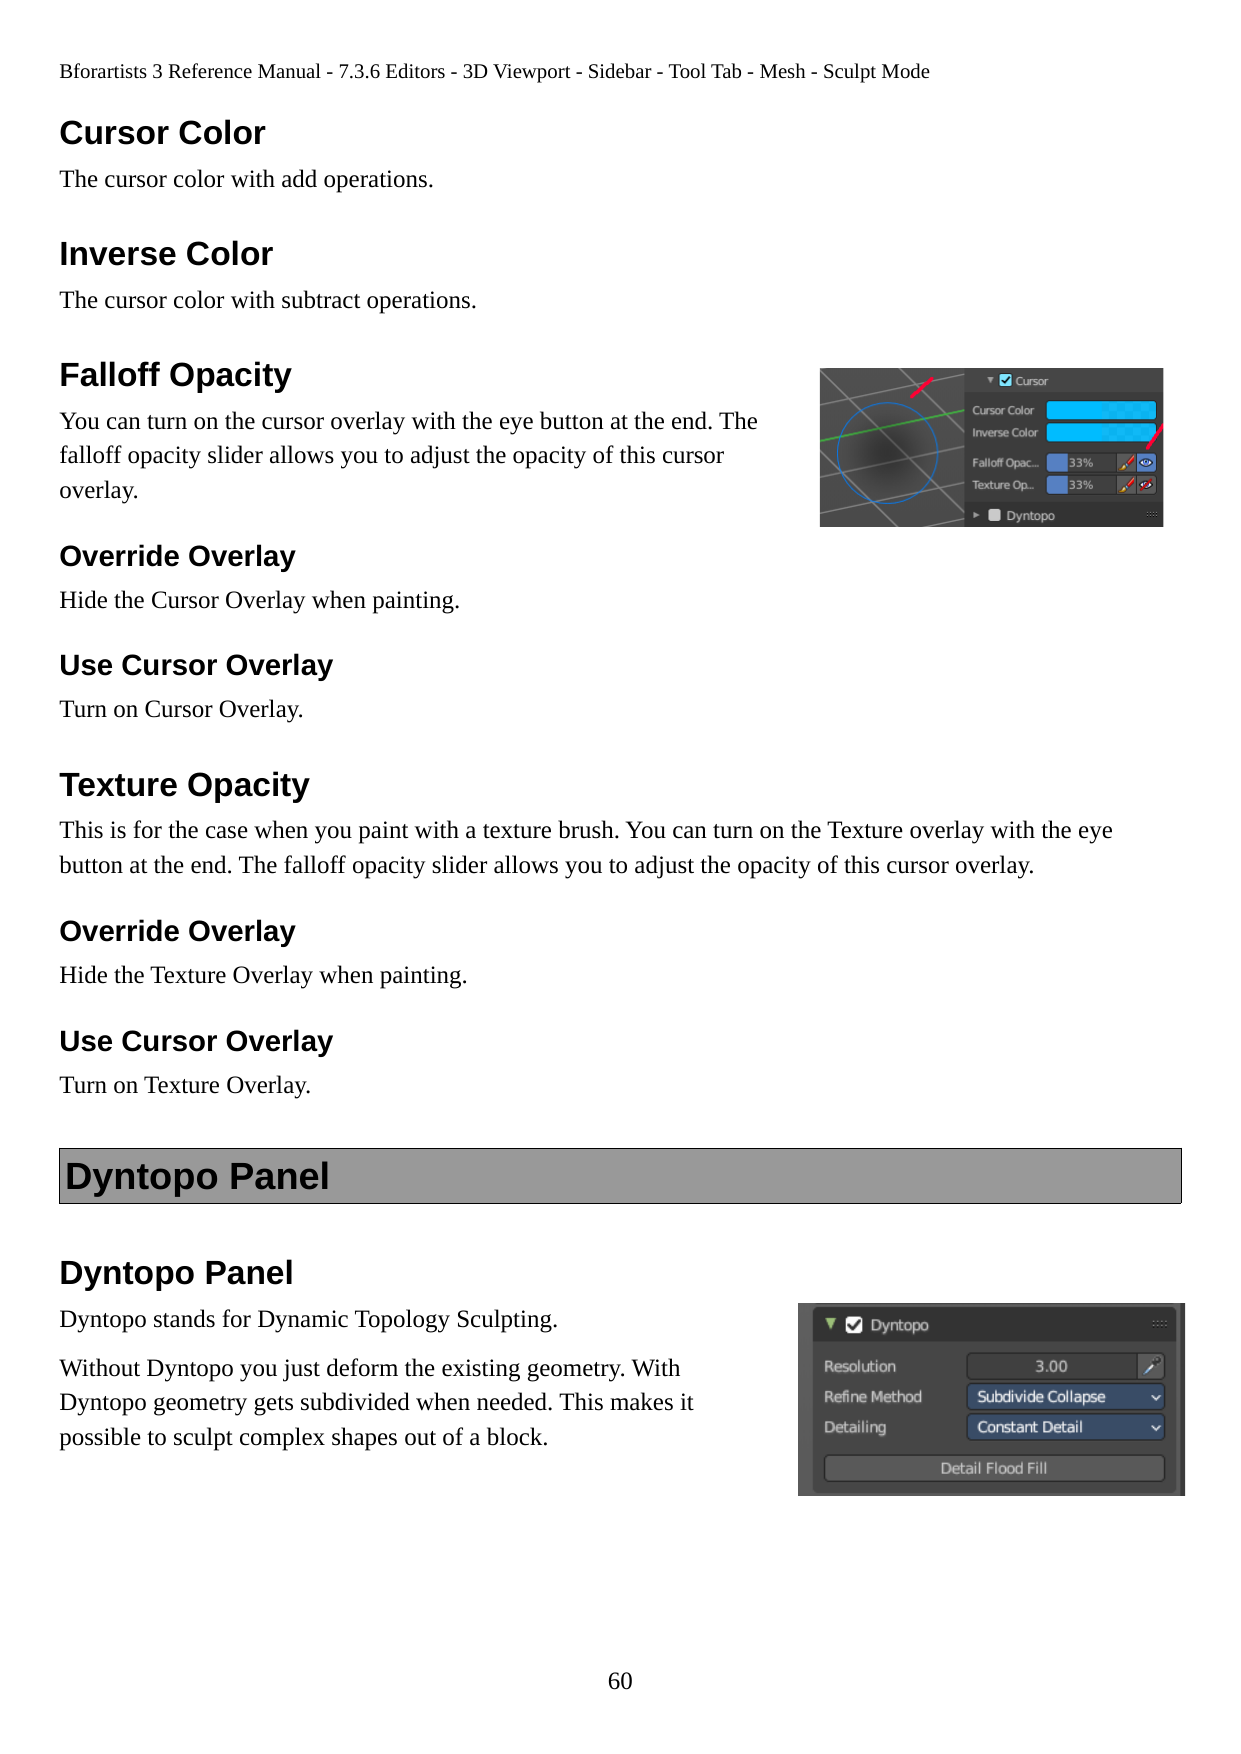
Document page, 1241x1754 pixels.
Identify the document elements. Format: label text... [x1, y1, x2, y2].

subtitle Use Cursor Overlay [59, 648, 1181, 682]
table_header Dyntopo Panel [60, 1149, 1181, 1203]
text Turn on Cursor Overlay. [59, 694, 1181, 723]
picture [819, 368, 1164, 527]
text The cursor color with subtract operations. [59, 285, 1181, 313]
subtitle Texture Opacity [59, 764, 1181, 803]
subtitle Override Overlay [59, 914, 1181, 947]
text Without Dyntopo you just deform the existing geometry. With Dyntopo geometry gets subdivided when needed. This makes it possible to sculpt complex shapes out of a block. [59, 1353, 798, 1451]
subtitle Override Overlay [59, 538, 1181, 572]
picture [798, 1303, 1185, 1496]
text Hide the Texture Overlay when painting. [59, 960, 1181, 989]
subtitle Falloff Opacity [59, 355, 1181, 393]
subtitle Inverse Color [59, 234, 1181, 272]
text Dyntopo stands for Dynamic Topology Sculpting. [59, 1304, 798, 1332]
subtitle Dyntopo Panel [59, 1253, 1181, 1291]
text This is for the case when you paint with a texture brush. You can turn on the Texture overlay with the eye button at the end. The falloff opacity slider allows you to adjust the opacity of this cursor overlay. [59, 816, 1181, 879]
subtitle Cursor Color [59, 113, 1181, 151]
text The cursor color with add operations. [59, 164, 1181, 192]
subtitle Use Cursor Overlay [59, 1024, 1181, 1057]
text You can turn on the cursor overlay with the eye button at the end. The falloff opacity slider allows you to adjust the opacity of this cursor overlay. [59, 406, 819, 503]
text Turn on Texture Overlay. [59, 1070, 1181, 1099]
text Hide the Cursor Overlay when painting. [59, 585, 1181, 613]
